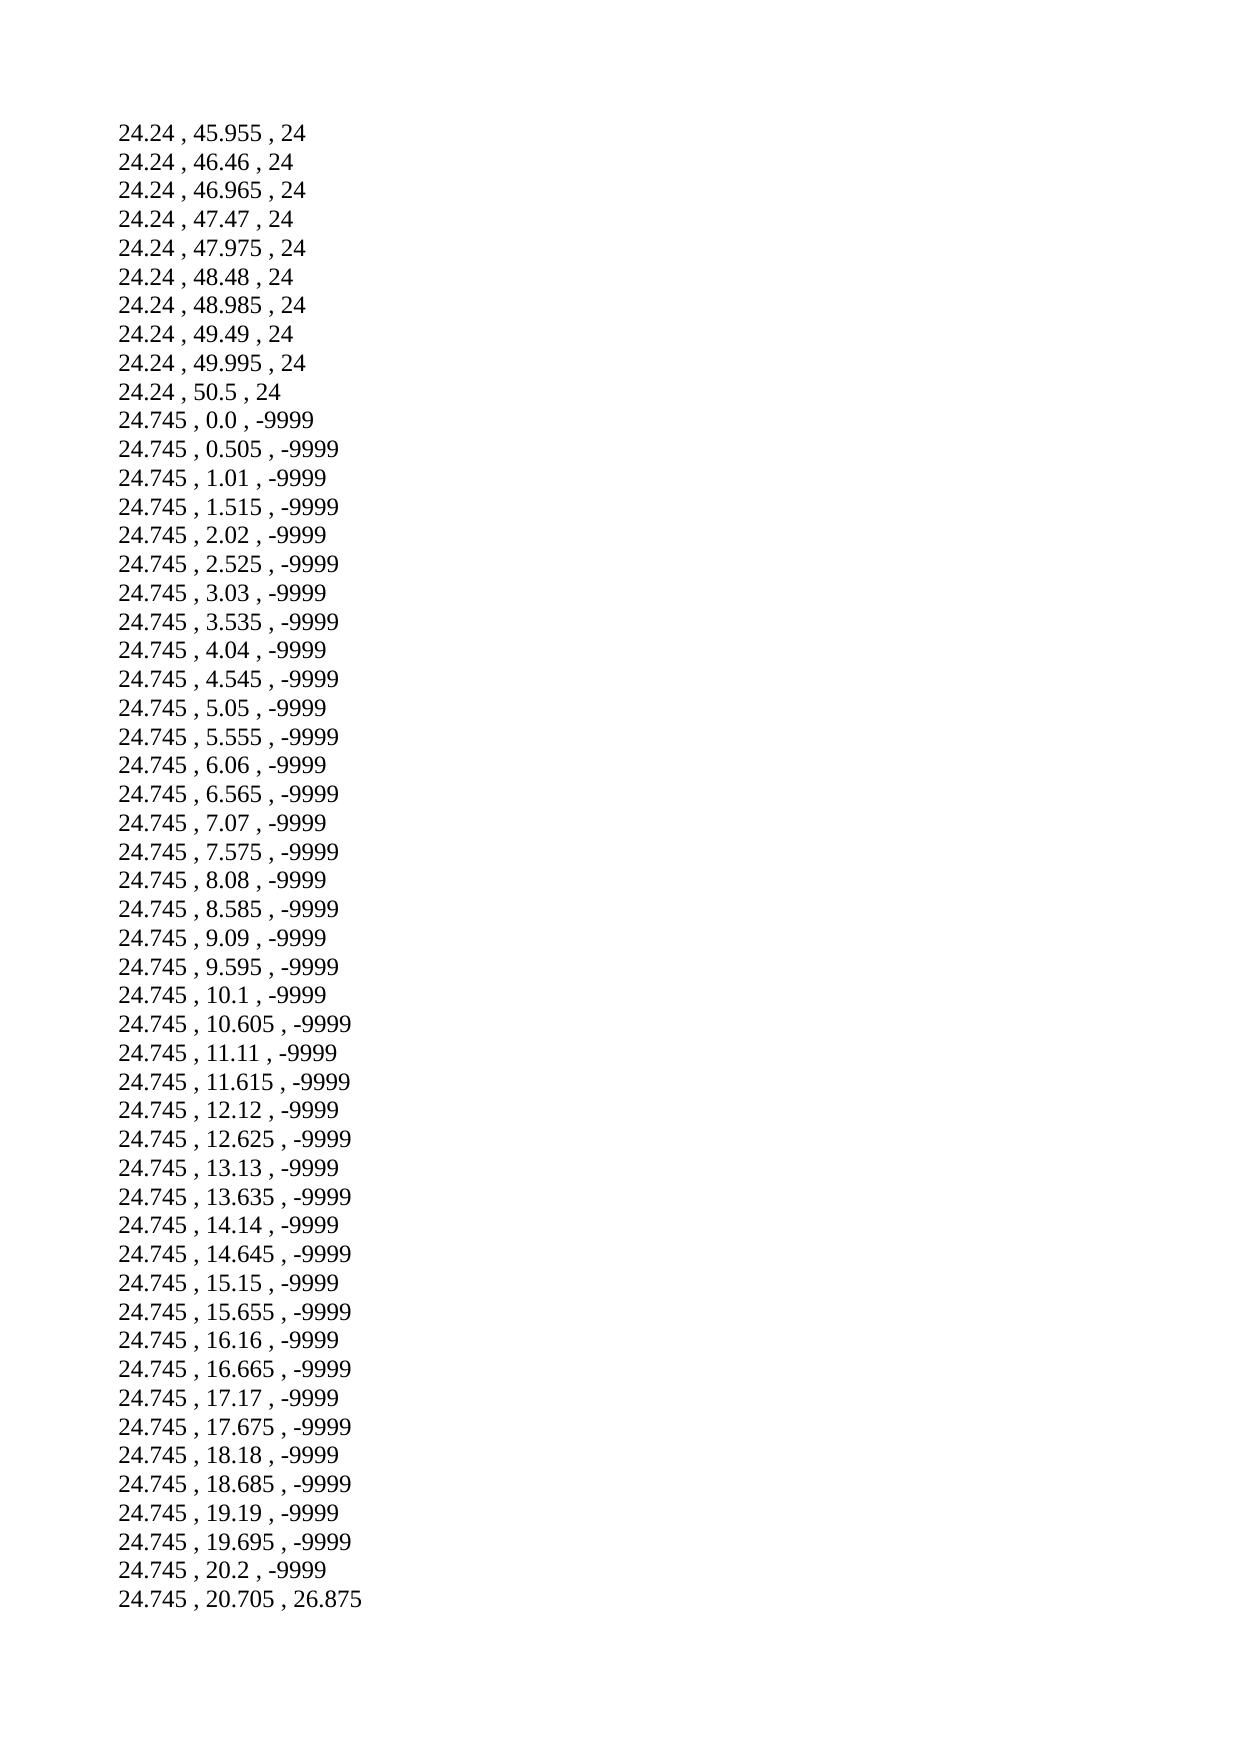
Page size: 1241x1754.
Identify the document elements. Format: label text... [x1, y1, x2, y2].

text 24.745 , 7.575 , -9999 [118, 837, 1122, 866]
text 24.745 , 1.515 , -9999 [118, 492, 1122, 521]
text 24.745 , 11.11 , -9999 [118, 1038, 1122, 1067]
text 24.745 , 12.12 , -9999 [118, 1096, 1122, 1124]
text 24.745 , 18.685 , -9999 [118, 1469, 1122, 1498]
text 24.24 , 47.47 , 24 [118, 204, 1122, 233]
text 24.745 , 2.525 , -9999 [118, 549, 1122, 578]
text 24.745 , 8.585 , -9999 [118, 894, 1122, 923]
text 24.745 , 10.1 , -9999 [118, 981, 1122, 1009]
text 24.745 , 3.535 , -9999 [118, 607, 1122, 636]
text 24.745 , 5.555 , -9999 [118, 722, 1122, 751]
text 24.24 , 48.48 , 24 [118, 262, 1122, 291]
text 24.745 , 14.645 , -9999 [118, 1239, 1122, 1268]
text 24.745 , 15.655 , -9999 [118, 1297, 1122, 1326]
text 24.745 , 20.2 , -9999 [118, 1556, 1122, 1584]
text 24.745 , 3.03 , -9999 [118, 578, 1122, 607]
text 24.745 , 4.04 , -9999 [118, 636, 1122, 664]
text 24.745 , 4.545 , -9999 [118, 664, 1122, 693]
text 24.745 , 13.635 , -9999 [118, 1182, 1122, 1211]
text 24.24 , 49.49 , 24 [118, 319, 1122, 348]
text 24.745 , 18.18 , -9999 [118, 1441, 1122, 1469]
text 24.745 , 16.665 , -9999 [118, 1354, 1122, 1383]
text 24.24 , 46.965 , 24 [118, 176, 1122, 204]
text 24.24 , 48.985 , 24 [118, 291, 1122, 319]
text 24.24 , 46.46 , 24 [118, 147, 1122, 176]
text 24.745 , 16.16 , -9999 [118, 1326, 1122, 1354]
text 24.745 , 10.605 , -9999 [118, 1009, 1122, 1038]
text 24.745 , 0.0 , -9999 [118, 406, 1122, 434]
text 24.24 , 45.955 , 24 [118, 118, 1122, 147]
text 24.745 , 19.19 , -9999 [118, 1498, 1122, 1527]
text 24.745 , 17.675 , -9999 [118, 1412, 1122, 1441]
text 24.745 , 9.09 , -9999 [118, 923, 1122, 952]
text 24.24 , 50.5 , 24 [118, 377, 1122, 406]
text 24.745 , 6.565 , -9999 [118, 779, 1122, 808]
text 24.745 , 14.14 , -9999 [118, 1211, 1122, 1239]
text 24.745 , 12.625 , -9999 [118, 1124, 1122, 1153]
text 24.745 , 5.05 , -9999 [118, 693, 1122, 722]
text 24.745 , 8.08 , -9999 [118, 866, 1122, 894]
text 24.24 , 49.995 , 24 [118, 348, 1122, 377]
text 24.745 , 1.01 , -9999 [118, 463, 1122, 492]
text 24.745 , 20.705 , 26.875 [118, 1584, 1122, 1613]
text 24.745 , 7.07 , -9999 [118, 808, 1122, 837]
text 24.745 , 17.17 , -9999 [118, 1383, 1122, 1412]
text 24.24 , 47.975 , 24 [118, 233, 1122, 262]
text 24.745 , 13.13 , -9999 [118, 1153, 1122, 1182]
text 24.745 , 9.595 , -9999 [118, 952, 1122, 981]
text 24.745 , 0.505 , -9999 [118, 434, 1122, 463]
text 24.745 , 19.695 , -9999 [118, 1527, 1122, 1556]
text 24.745 , 2.02 , -9999 [118, 521, 1122, 549]
text 24.745 , 11.615 , -9999 [118, 1067, 1122, 1096]
text 24.745 , 15.15 , -9999 [118, 1268, 1122, 1297]
text 24.745 , 6.06 , -9999 [118, 751, 1122, 779]
